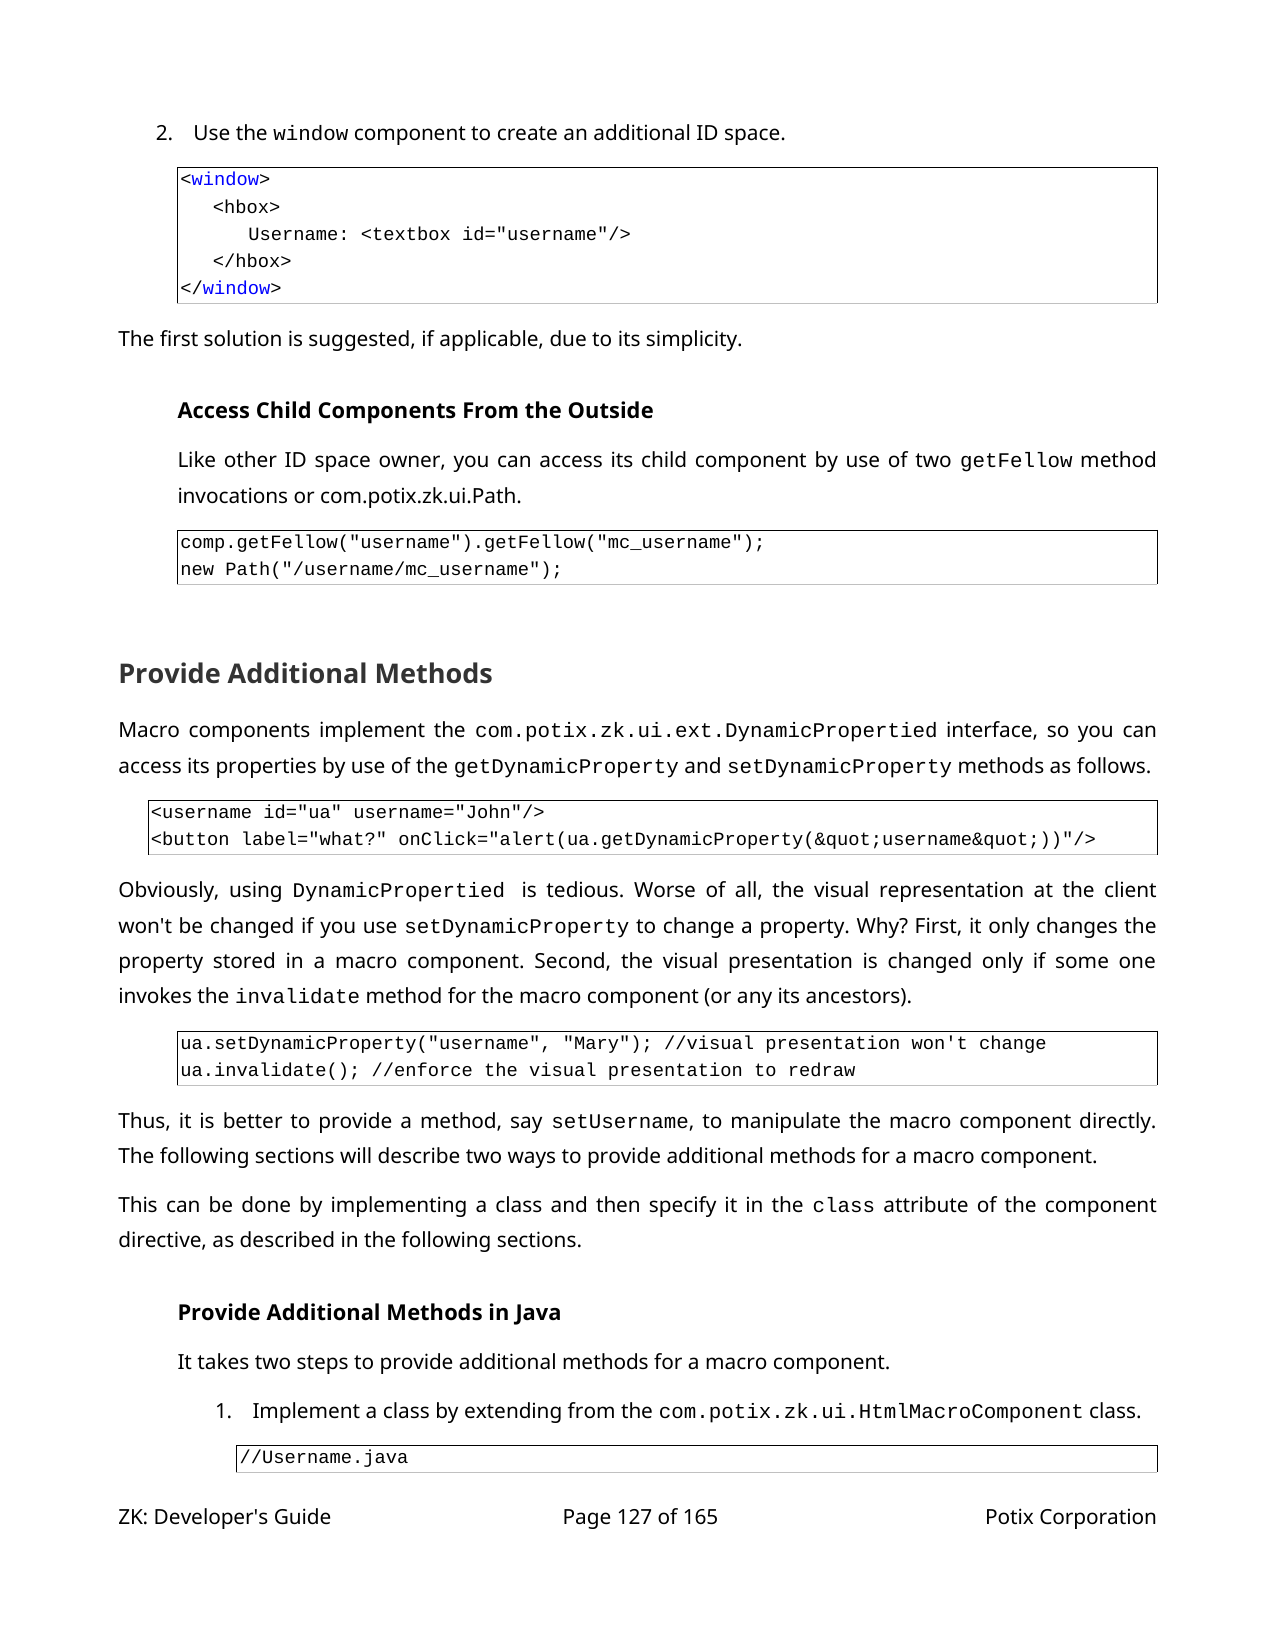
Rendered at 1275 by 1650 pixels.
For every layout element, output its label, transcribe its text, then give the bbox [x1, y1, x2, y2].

text comp.getFellow("username").getFellow("mc_username"); [178, 531, 1157, 554]
list Use the window component to create an additional ID space. [156, 118, 1157, 147]
text This can be done by implementing a class and then specify it in the class attribute of the component directive, as described in the following sections. [118, 1190, 1157, 1254]
text Thus, it is better to provide a method, say setUsername, to manipulate the macro component directly. The following sections will describe two ways to provide additional methods for a macro component. [118, 1106, 1157, 1169]
text </window> [178, 276, 1157, 303]
text Macro components implement the com.potix.zk.ui.ext.DynamicPropertied interface, so you can access its properties by use of the getDynamicProperty and setDynamicProperty methods as follows. [118, 715, 1157, 779]
text </hbox> [178, 249, 1157, 273]
subtitle Provide Additional Methods in Java [177, 1296, 1157, 1326]
text It takes two steps to provide additional methods for a macro component. [177, 1347, 1157, 1375]
text ua.setDynamicProperty("username", "Mary"); //visual presentation won't change [178, 1032, 1157, 1055]
text new Path("/username/mc_username"); [178, 557, 1157, 584]
text Obviously, using DynamicPropertied is tedious. Worse of all, the visual representation at the client won't be changed if you use setDynamicProperty to change a property. Why? First, it only changes the property stored in a macro component. Second, the visual presentation is changed only if some one invokes the invalidate method for the macro component (or any its ancestors). [118, 875, 1157, 1010]
text <hbox> [178, 194, 1157, 219]
text ua.invalidate(); //enforce the visual presentation to redraw [178, 1058, 1157, 1085]
text <window> [178, 168, 1157, 192]
subtitle Access Child Components From the Outside [177, 395, 1157, 425]
list Implement a class by extending from the com.potix.zk.ui.HtmlMacroComponent class. [215, 1396, 1157, 1424]
text //Username.java [237, 1446, 1157, 1472]
text <username id="ua" username="John"/> [149, 801, 1157, 824]
text Like other ID space owner, you can access its child component by use of two getFellow method invocations or com.potix.zk.ui.Path. [177, 445, 1157, 509]
text Username: <textbox id="username"/> [178, 222, 1157, 246]
text The first solution is suggested, if applicable, due to its simplicity. [118, 324, 1157, 352]
text <button label="what?" onClick="alert(ua.getDynamicProperty(&quot;username&quot;))"/> [149, 827, 1157, 854]
subtitle Provide Additional Methods [118, 655, 1157, 692]
